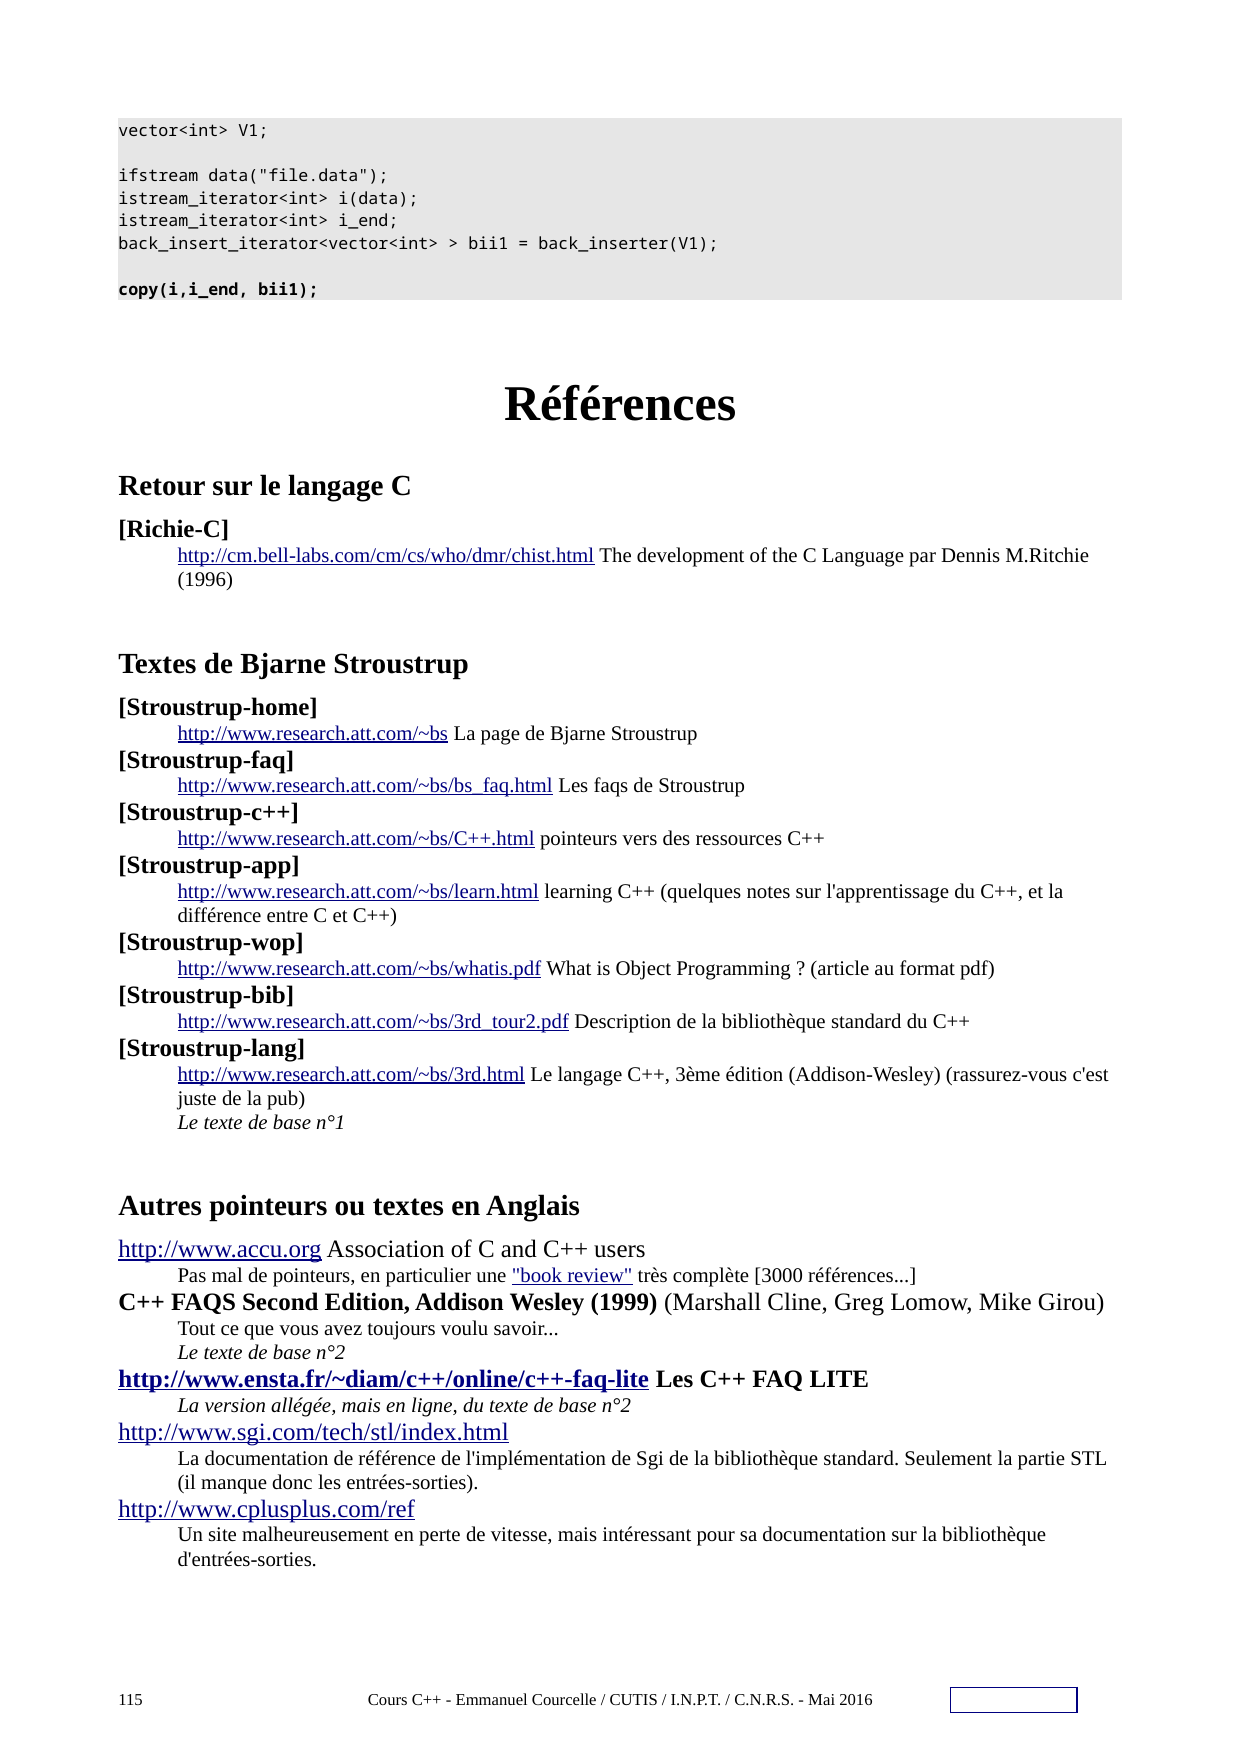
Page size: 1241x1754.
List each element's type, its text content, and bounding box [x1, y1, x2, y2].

subtitle Textes de Bjarne Stroustrup [118, 646, 1122, 679]
subtitle [Stroustrup-c++] [118, 797, 1122, 826]
subtitle [Stroustrup-wop] [118, 927, 1122, 956]
text istream_iterator<int> i(data); [118, 186, 1122, 209]
list http://www.research.att.com/~bs/3rd_tour2.pdf Description de la bibliothèque standard du C++ [177, 1009, 1122, 1033]
list http://www.research.att.com/~bs/C++.html pointeurs vers des ressources C++ [177, 826, 1122, 850]
list Pas mal de pointeurs, en particulier une "book review" très complète [3000 références...] [177, 1263, 1122, 1287]
subtitle [Richie-C] [118, 514, 1122, 543]
list http://www.research.att.com/~bs La page de Bjarne Stroustrup [177, 721, 1122, 745]
subtitle [Stroustrup-bib] [118, 980, 1122, 1009]
subtitle [Stroustrup-faq] [118, 745, 1122, 773]
subtitle [Stroustrup-home] [118, 692, 1122, 721]
subtitle Références [118, 373, 1122, 431]
subtitle Retour sur le langage C [118, 468, 1122, 502]
subtitle Autres pointeurs ou textes en Anglais [118, 1188, 1122, 1222]
list http://www.research.att.com/~bs/learn.html learning C++ (quelques notes sur l'apprentissage du C++, et la différence entre C et C++) [177, 879, 1122, 927]
subtitle http://www.ensta.fr/~diam/c++/online/c++-faq-lite Les C++ FAQ LITE [118, 1364, 1122, 1393]
subtitle [Stroustrup-lang] [118, 1033, 1122, 1062]
subtitle http://www.cplusplus.com/ref [118, 1494, 1122, 1522]
text back_insert_iterator<vector<int> > bii1 = back_inserter(V1); [118, 232, 1122, 254]
list http://www.research.att.com/~bs/whatis.pdf What is Object Programming ? (article au format pdf) [177, 956, 1122, 980]
list http://www.research.att.com/~bs/bs_faq.html Les faqs de Stroustrup [177, 773, 1122, 797]
subtitle http://www.accu.org Association of C and C++ users [118, 1234, 1122, 1263]
subtitle [Stroustrup-app] [118, 850, 1122, 879]
list La version allégée, mais en ligne, du texte de base n°2 [177, 1393, 1122, 1417]
text istream_iterator<int> i_end; [118, 209, 1122, 232]
text copy(i,i_end, bii1); [118, 277, 1122, 300]
subtitle http://www.sgi.com/tech/stl/index.html [118, 1417, 1122, 1446]
list La documentation de référence de l'implémentation de Sgi de la bibliothèque standard. Seulement la partie STL (il manque donc les entrées-sorties). [177, 1446, 1122, 1494]
subtitle C++ FAQS Second Edition, Addison Wesley (1999) (Marshall Cline, Greg Lomow, Mike Girou) [118, 1287, 1122, 1316]
list http://cm.bell-labs.com/cm/cs/who/dmr/chist.html The development of the C Language par Dennis M.Ritchie (1996) [177, 543, 1122, 591]
list Tout ce que vous avez toujours voulu savoir... Le texte de base n°2 [177, 1316, 1122, 1364]
list Un site malheureusement en perte de vitesse, mais intéressant pour sa documentation sur la bibliothèque d'entrées-sorties. [177, 1522, 1122, 1571]
text ifstream data("file.data"); [118, 163, 1122, 186]
text vector<int> V1; [118, 118, 1122, 141]
list http://www.research.att.com/~bs/3rd.html Le langage C++, 3ème édition (Addison-Wesley) (rassurez-vous c'est juste de la pub) Le texte de base n°1 [177, 1062, 1122, 1134]
